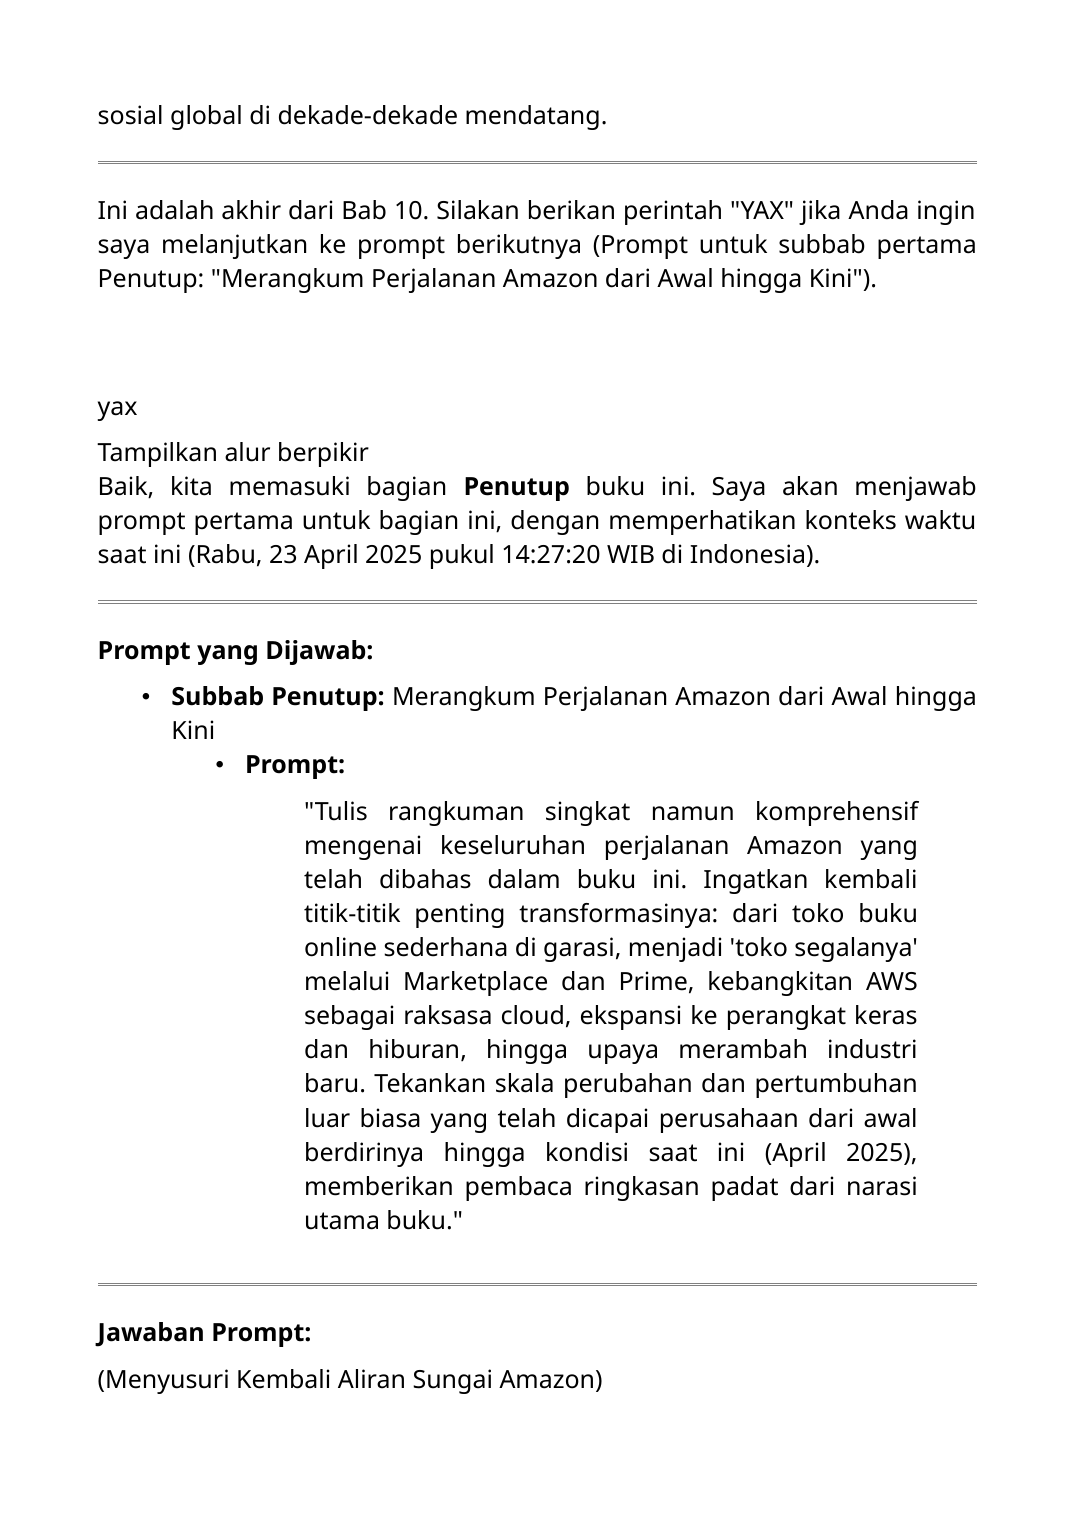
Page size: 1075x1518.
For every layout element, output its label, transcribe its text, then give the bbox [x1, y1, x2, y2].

text Tampilkan alur berpikir [97, 435, 977, 469]
text Jawaban Prompt: [97, 1315, 977, 1349]
list Subbab Penutup: Merangkum Perjalanan Amazon dari Awal hingga Kini [142, 679, 977, 747]
text sosial global di dekade-dekade mendatang. [97, 97, 977, 132]
list "Tulis rangkuman singkat namun komprehensif mengenai keseluruhan perjalanan Amazon yang telah dibahas dalam buku ini. Ingatkan kembali titik-titik penting transformasinya: dari toko buku online sederhana di garasi, menjadi 'toko segalanya' melalui Marketplace dan Prime, kebangkitan AWS sebagai raksasa cloud, ekspansi ke perangkat keras dan hiburan, hingga upaya merambah industri baru. Tekankan skala perubahan dan pertumbuhan luar biasa yang telah dicapai perusahaan dari awal berdirinya hingga kondisi saat ini (April 2025), memberikan pembaca ringkasan padat dari narasi utama buku." [274, 794, 918, 1236]
text yax [97, 388, 977, 422]
text Baik, kita memasuki bagian Penutup buku ini. Saya akan menjawab prompt pertama untuk bagian ini, dengan memperhatikan konteks waktu saat ini (Rabu, 23 April 2025 pukul 14:27:20 WIB di Indonesia). [97, 469, 977, 571]
text Ini adalah akhir dari Bab 10. Silakan berikan perintah "YAX" jika Anda ingin saya melanjutkan ke prompt berikutnya (Prompt untuk subbab pertama Penutup: "Merangkum Perjalanan Amazon dari Awal hingga Kini"). [97, 193, 977, 295]
list Prompt: [215, 747, 977, 781]
text Prompt yang Dijawab: [97, 632, 977, 666]
text (Menyusuri Kembali Aliran Sungai Amazon) [97, 1361, 977, 1395]
